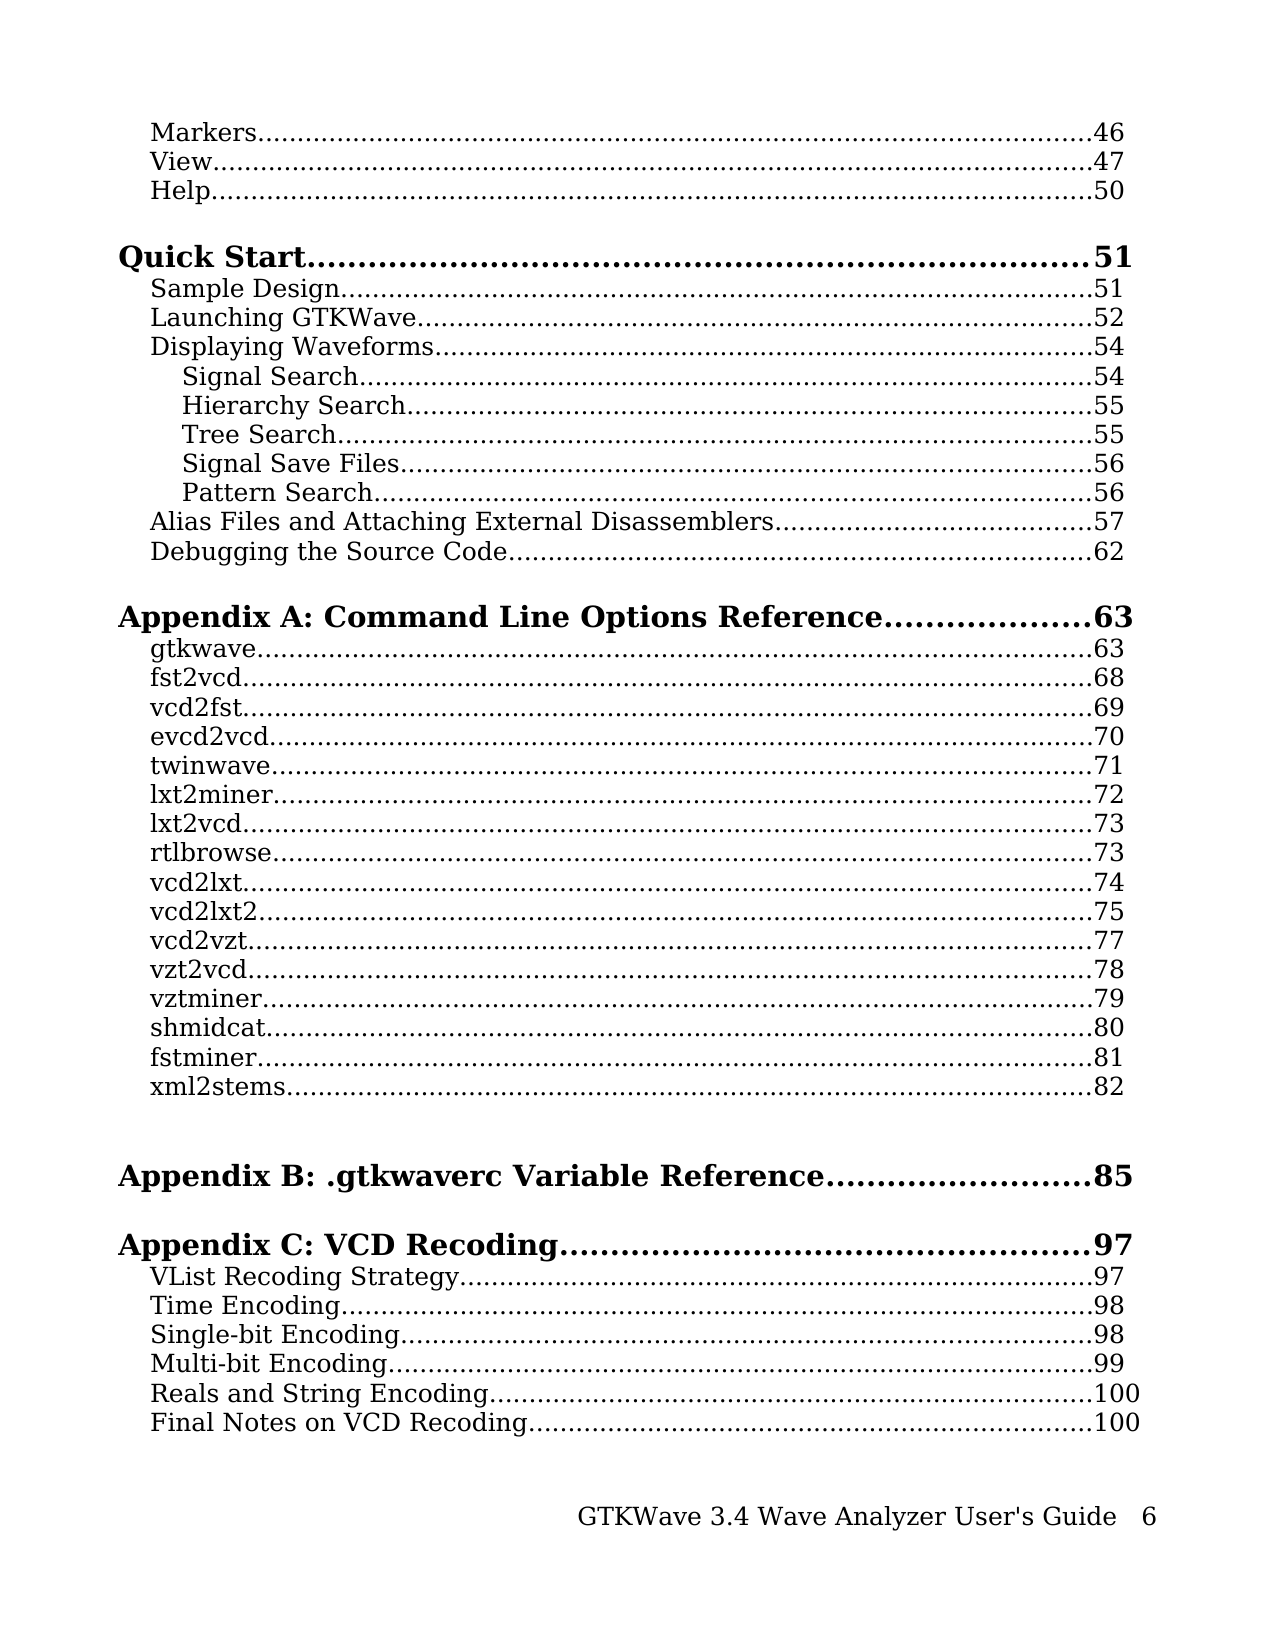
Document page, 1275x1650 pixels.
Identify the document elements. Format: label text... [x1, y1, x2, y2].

text Displaying Waveforms 54 [118, 332, 1157, 362]
text lxt2vcd 73 [118, 809, 1157, 838]
text Alias Files and Attaching External Disassemblers 57 [118, 507, 1157, 537]
text Signal Save Files 56 [118, 449, 1157, 478]
text vztminer 79 [118, 984, 1157, 1013]
text Signal Search 54 [118, 362, 1157, 391]
text Sample Design 51 [118, 274, 1157, 303]
text Appendix A: Command Line Options Reference 63 [118, 600, 1157, 634]
text vzt2vcd 78 [118, 955, 1157, 984]
text lxt2miner 72 [118, 780, 1157, 809]
text Quick Start 51 [118, 240, 1157, 274]
text vcd2lxt 74 [118, 868, 1157, 897]
text Final Notes on VCD Recoding 100 [118, 1408, 1157, 1437]
text Appendix C: VCD Recoding 97 [118, 1228, 1157, 1262]
text Tree Search 55 [118, 420, 1157, 449]
text Multi-bit Encoding 99 [118, 1350, 1157, 1379]
text rtlbrowse 73 [118, 838, 1157, 868]
text vcd2vzt 77 [118, 926, 1157, 955]
text shmidcat 80 [118, 1013, 1157, 1043]
text Appendix B: .gtkwaverc Variable Reference 85 [118, 1159, 1157, 1194]
text evcd2vcd 70 [118, 722, 1157, 751]
text VList Recoding Strategy 97 [118, 1262, 1157, 1291]
text fst2vcd 68 [118, 663, 1157, 693]
text Launching GTKWave 52 [118, 303, 1157, 332]
text Time Encoding 98 [118, 1291, 1157, 1321]
text Markers 46 [118, 118, 1157, 147]
text Hierarchy Search 55 [118, 391, 1157, 420]
text fstminer 81 [118, 1043, 1157, 1072]
text View 47 [118, 147, 1157, 176]
text Debugging the Source Code 62 [118, 537, 1157, 566]
text Help 50 [118, 176, 1157, 206]
text vcd2fst 69 [118, 693, 1157, 722]
text twinwave 71 [118, 751, 1157, 780]
text Reals and String Encoding 100 [118, 1379, 1157, 1408]
text xml2stems 82 [118, 1072, 1157, 1101]
text vcd2lxt2 75 [118, 897, 1157, 926]
text Single-bit Encoding 98 [118, 1321, 1157, 1350]
text Pattern Search 56 [118, 478, 1157, 507]
text gtkwave 63 [118, 634, 1157, 663]
